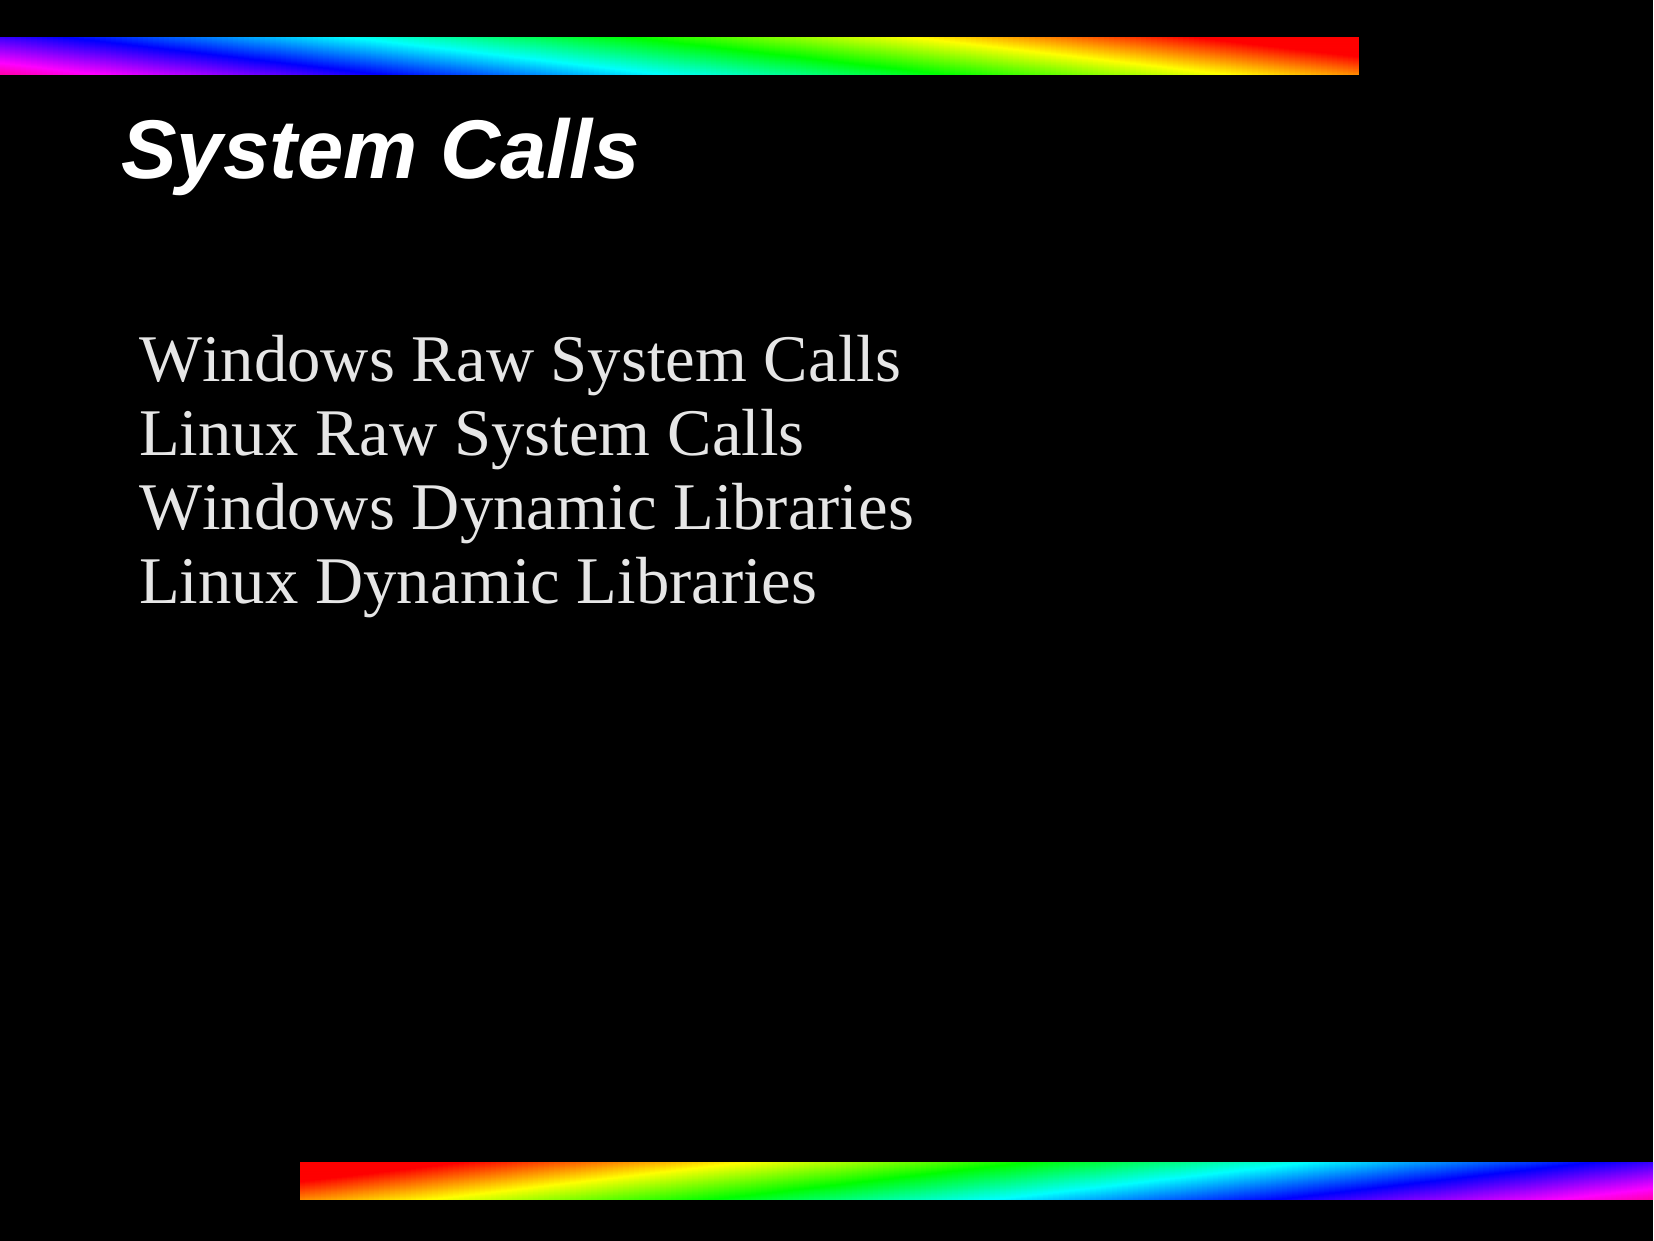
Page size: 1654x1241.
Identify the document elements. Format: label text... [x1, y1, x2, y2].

title System Calls [121, 53, 1534, 247]
picture [0, 37, 370, 75]
list Windows Raw System Calls Linux Raw System Calls Windows Dynamic Libraries Linux Dynamic Libraries [121, 322, 1561, 1118]
picture [300, 1162, 1350, 1200]
picture [308, 37, 1359, 53]
picture [1102, 1162, 1654, 1200]
